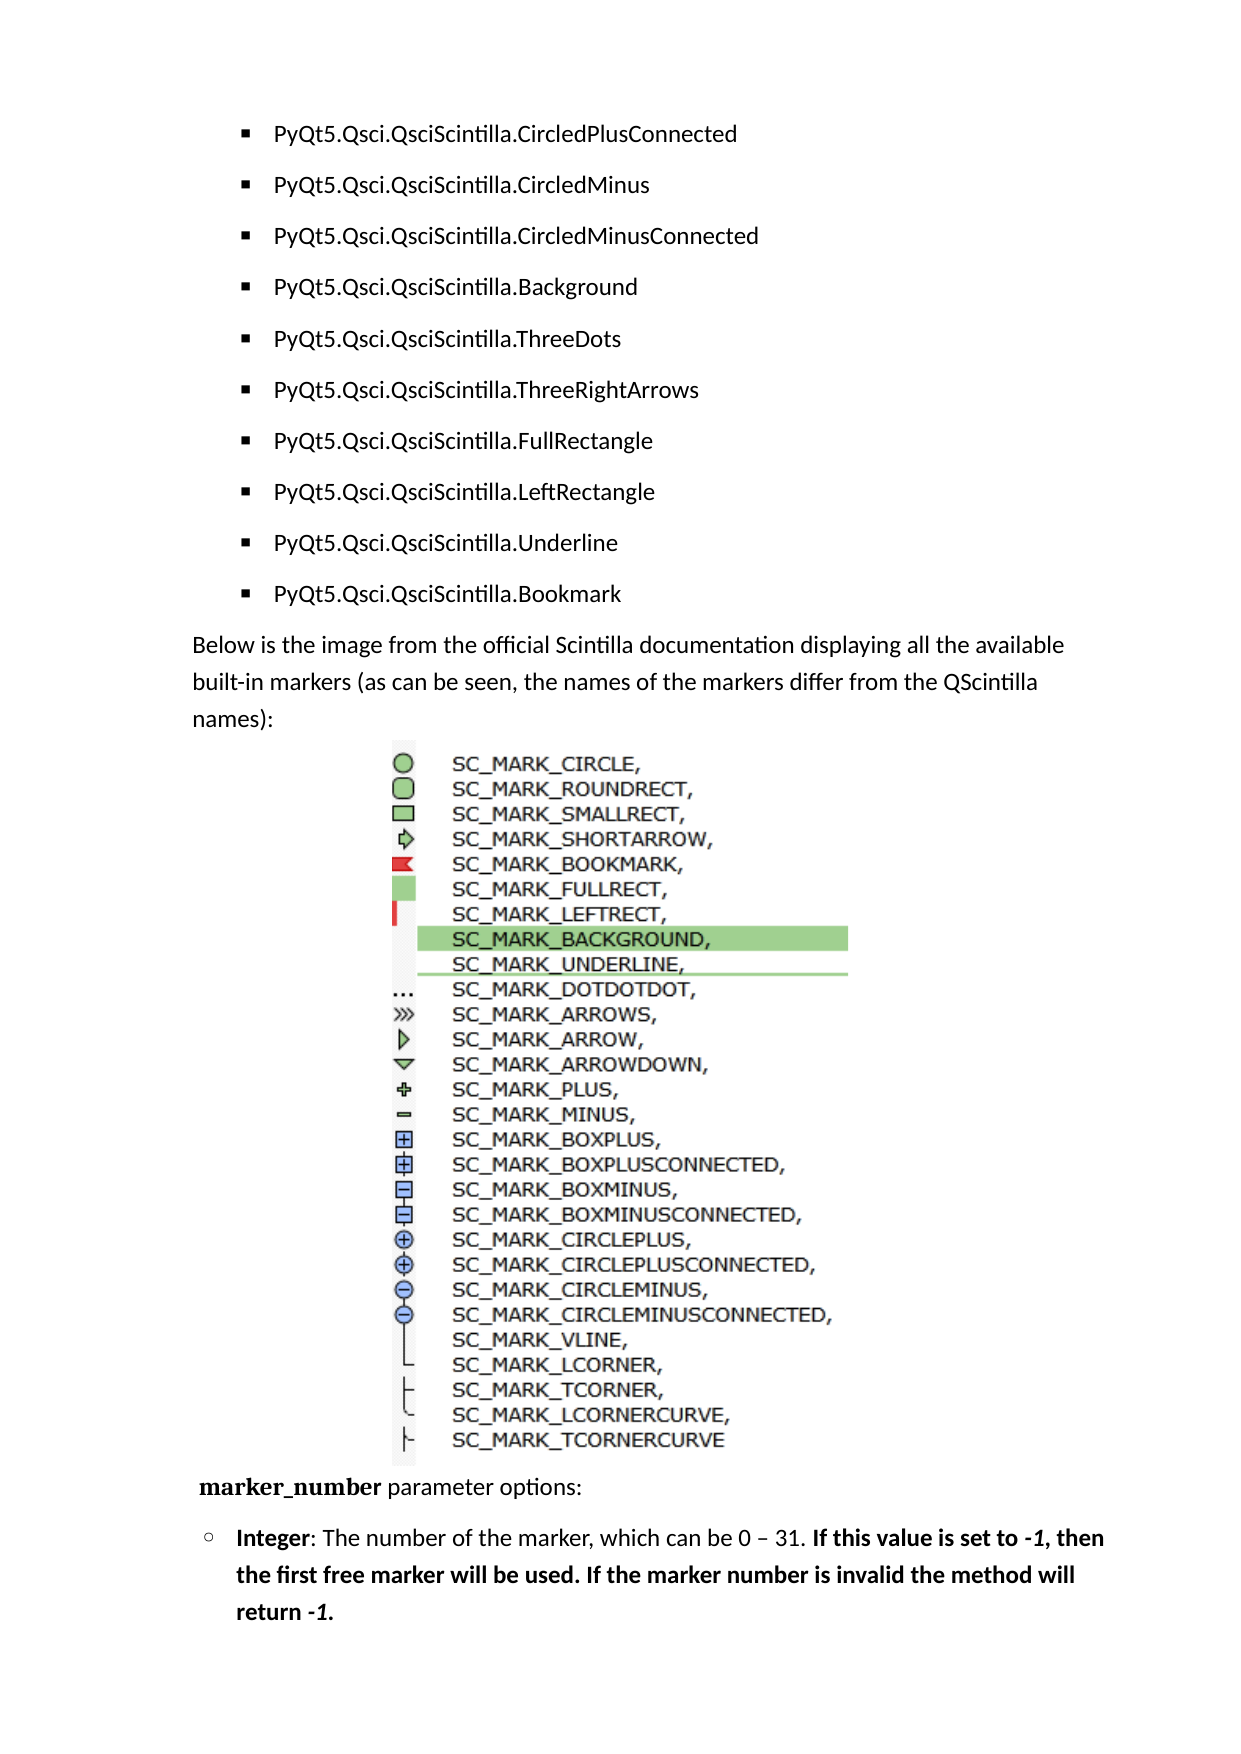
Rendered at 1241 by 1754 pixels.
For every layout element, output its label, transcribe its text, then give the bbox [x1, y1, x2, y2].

text Below is the image from the official Scintilla documentation displaying all the available built-in markers (as can be seen, the names of the markers differ from the QScintilla names): [192, 629, 1122, 733]
list PyQt5.Qsci.QsciScintilla.Background [236, 272, 1122, 302]
list PyQt5.Qsci.QsciScintilla.CircledMinus [236, 169, 1122, 200]
picture [392, 740, 849, 1466]
list marker_number parameter options: [161, 1466, 1122, 1502]
list Integer: The number of the marker, which can be 0 – 31. If this value is set to -1, then the first free marker will be used. If the marker number is invalid the method will return -1. [199, 1523, 1122, 1626]
list PyQt5.Qsci.QsciScintilla.Underline [236, 527, 1122, 558]
list PyQt5.Qsci.QsciScintilla.ThreeDots [236, 323, 1122, 353]
list PyQt5.Qsci.QsciScintilla.CircledMinusConnected [236, 220, 1122, 251]
list PyQt5.Qsci.QsciScintilla.ThreeRightArrows [236, 374, 1122, 404]
list PyQt5.Qsci.QsciScintilla.LeftRectangle [236, 476, 1122, 507]
list PyQt5.Qsci.QsciScintilla.Bookmark [236, 578, 1122, 609]
list PyQt5.Qsci.QsciScintilla.FullRectangle [236, 425, 1122, 456]
list PyQt5.Qsci.QsciScintilla.CircledPlusConnected [236, 118, 1122, 149]
